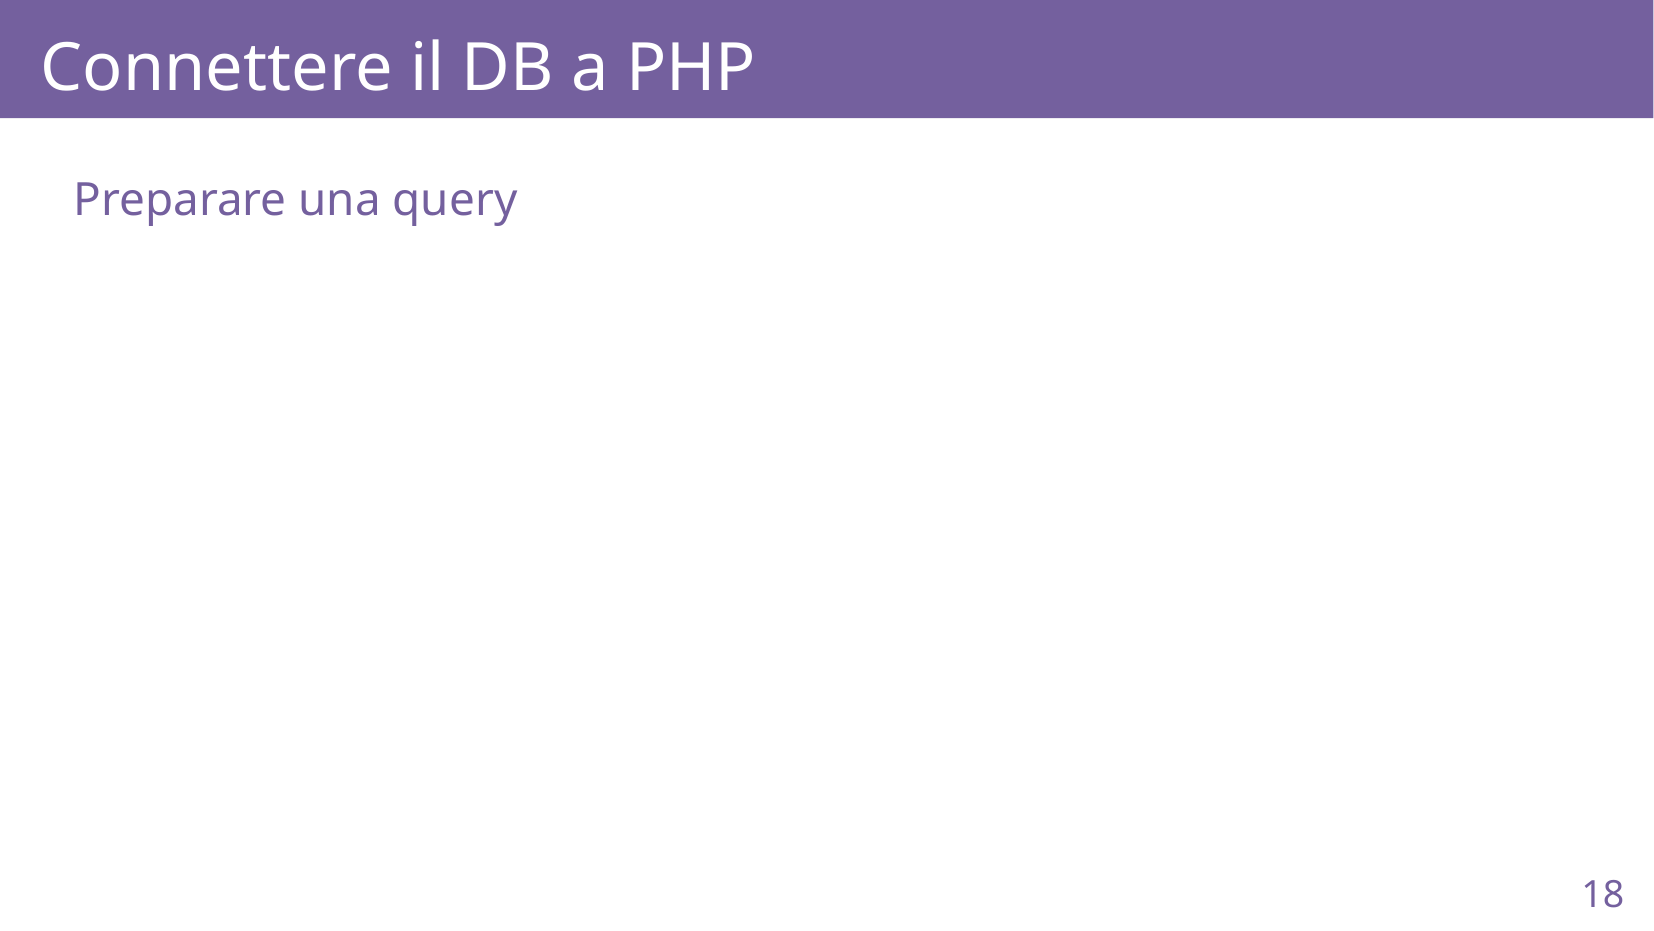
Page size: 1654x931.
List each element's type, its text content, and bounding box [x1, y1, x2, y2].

text_box Connettere il DB a PHP [25, 11, 942, 107]
text_box [1510, 860, 1654, 931]
text_box Preparare una query [59, 158, 1107, 229]
text_box [0, 0, 1654, 119]
